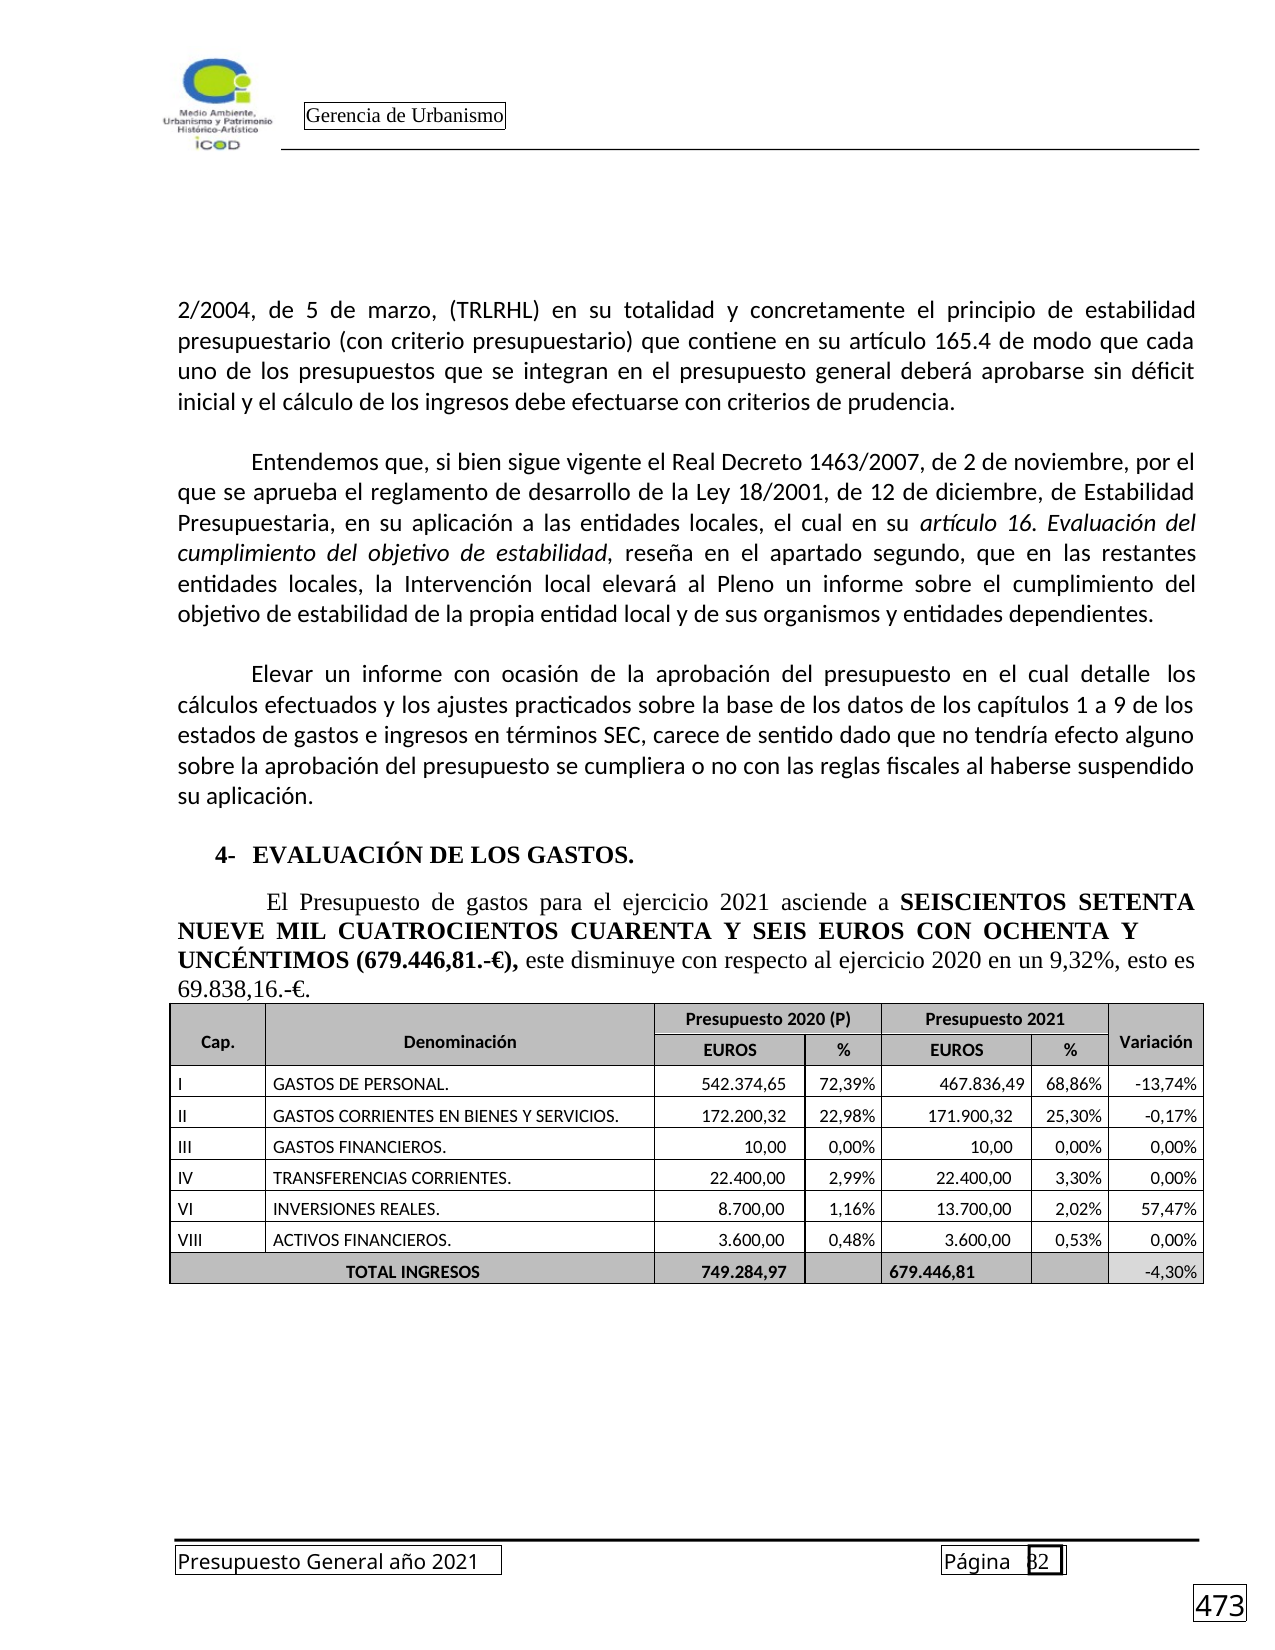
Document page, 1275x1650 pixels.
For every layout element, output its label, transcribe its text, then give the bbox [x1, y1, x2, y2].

text 2/2004, de 5 de marzo, (TRLRHL) en su totalidad y concretamente el principio de estabilidad presupuestario (con criterio presupuestario) que contiene en su artículo 165.4 de modo que cada uno de los presupuestos que se integran en el presupuesto general deberá aprobarse sin déficit inicial y el cálculo de los ingresos debe efectuarse con criterios de prudencia. [177, 294, 1196, 417]
subtitle EVALUACIÓN DE LOS GASTOS. [215, 840, 1256, 868]
text El Presupuesto de gastos para el ejercicio 2021 asciende a SEISCIENTOS SETENTA NUEVE MIL CUATROCIENTOS CUARENTA Y SEIS EUROS CON OCHENTA Y [177, 887, 1256, 945]
text UNCÉNTIMOS (679.446,81.-€), este disminuye con respecto al ejercicio 2020 en un 9,32%, esto es 69.838,16.-€. [177, 945, 1196, 1002]
text Elevar un informe con ocasión de la aprobación del presupuesto en el cual detalle los cálculos efectuados y los ajustes practicados sobre la base de los datos de los capítulos 1 a 9 de los estados de gastos e ingresos en términos SEC, carece de sentido dado que no tendría efecto alguno sobre la aprobación del presupuesto se cumpliera o no con las reglas fiscales al haberse suspendido su aplicación. [177, 658, 1196, 811]
text Entendemos que, si bien sigue vigente el Real Decreto 1463/2007, de 2 de noviembre, por el que se aprueba el reglamento de desarrollo de la Ley 18/2001, de 12 de diciembre, de Estabilidad Presupuestaria, en su aplicación a las entidades locales, el cual en su artículo 16. Evaluación del cumplimiento del objetivo de estabilidad, reseña en el apartado segundo, que en las restantes entidades locales, la Intervención local elevará al Pleno un informe sobre el cumplimiento del objetivo de estabilidad de la propia entidad local y de sus organismos y entidades dependientes. [177, 446, 1196, 629]
picture [153, 46, 281, 170]
